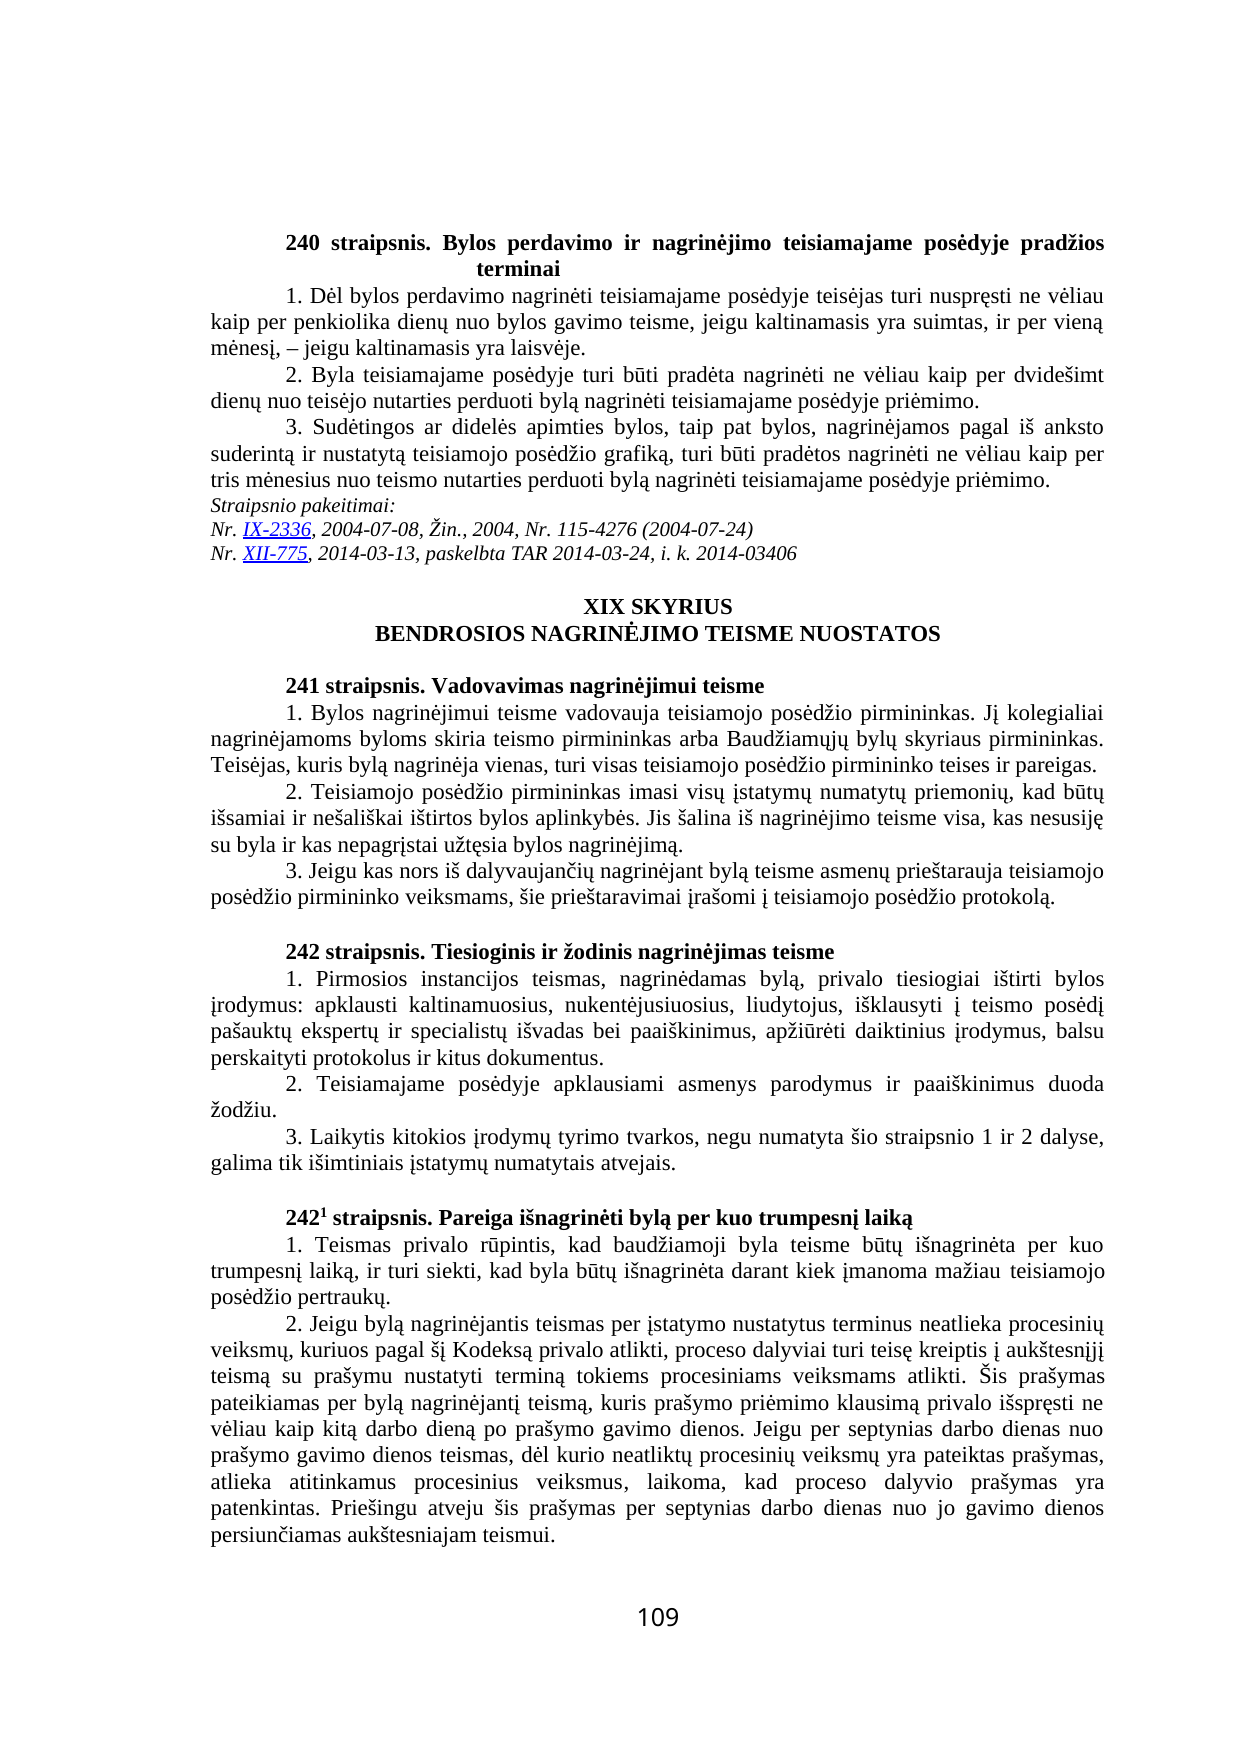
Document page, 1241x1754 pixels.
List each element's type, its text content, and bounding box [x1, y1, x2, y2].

text 2. Byla teisiamajame posėdyje turi būti pradėta nagrinėti ne vėliau kaip per dvidešimt dienų nuo teisėjo nutarties perduoti bylą nagrinėti teisiamajame posėdyje priėmimo. [210, 361, 1105, 413]
text 1. Pirmosios instancijos teismas, nagrinėdamas bylą, privalo tiesiogiai ištirti bylos įrodymus: apklausti kaltinamuosius, nukentėjusiuosius, liudytojus, išklausyti į teismo posėdį pašauktų ekspertų ir specialistų išvadas bei paaiškinimus, apžiūrėti daiktinius įrodymus, balsu perskaityti protokolus ir kitus dokumentus. [210, 965, 1105, 1070]
text Nr. XII-775, 2014-03-13, paskelbta TAR 2014-03-24, i. k. 2014-03406 [210, 541, 1105, 565]
text Straipsnio pakeitimai: [210, 492, 1105, 517]
text Nr. IX-2336, 2004-07-08, Žin., 2004, Nr. 115-4276 (2004-07-24) [210, 517, 1105, 541]
text 242 straipsnis. Tiesioginis ir žodinis nagrinėjimas teisme [210, 938, 1105, 965]
text 2. Jeigu bylą nagrinėjantis teismas per įstatymo nustatytus terminus neatlieka procesinių veiksmų, kuriuos pagal šį Kodeksą privalo atlikti, proceso dalyviai turi teisę kreiptis į aukštesnįjį teismą su prašymu nustatyti terminą tokiems procesiniams veiksmams atlikti. Šis prašymas pateikiamas per bylą nagrinėjantį teismą, kuris prašymo priėmimo klausimą privalo išspręsti ne vėliau kaip kitą darbo dieną po prašymo gavimo dienos. Jeigu per septynias darbo dienas nuo prašymo gavimo dienos teismas, dėl kurio neatliktų procesinių veiksmų yra pateiktas prašymas, atlieka atitinkamus procesinius veiksmus, laikoma, kad proceso dalyvio prašymas yra patenkintas. Priešingu atveju šis prašymas per septynias darbo dienas nuo jo gavimo dienos persiunčiamas aukštesniajam teismui. [210, 1310, 1105, 1547]
text 2. Teisiamajame posėdyje apklausiami asmenys parodymus ir paaiškinimus duoda žodžiu. [210, 1070, 1105, 1123]
text 1. Teismas privalo rūpintis, kad baudžiamoji byla teisme būtų išnagrinėta per kuo trumpesnį laiką, ir turi siekti, kad byla būtų išnagrinėta darant kiek įmanoma mažiau teisiamojo posėdžio pertraukų. [210, 1231, 1105, 1310]
text 240 straipsnis. Bylos perdavimo ir nagrinėjimo teisiamajame posėdyje pradžios terminai [285, 229, 1105, 282]
text Bendrosios nagrinėjimo teisme nuostatos [210, 620, 1105, 646]
text 241 straipsnis. Vadovavimas nagrinėjimui teisme [210, 672, 1105, 699]
text 3. Sudėtingos ar didelės apimties bylos, taip pat bylos, nagrinėjamos pagal iš anksto suderintą ir nustatytą teisiamojo posėdžio grafiką, turi būti pradėtos nagrinėti ne vėliau kaip per tris mėnesius nuo teismo nutarties perduoti bylą nagrinėti teisiamajame posėdyje priėmimo. [210, 413, 1105, 492]
text 2421 straipsnis. Pareiga išnagrinėti bylą per kuo trumpesnį laiką [210, 1204, 1105, 1231]
text 3. Laikytis kitokios įrodymų tyrimo tvarkos, negu numatyta šio straipsnio 1 ir 2 dalyse, galima tik išimtiniais įstatymų numatytais atvejais. [210, 1123, 1105, 1176]
text 2. Teisiamojo posėdžio pirmininkas imasi visų įstatymų numatytų priemonių, kad būtų išsamiai ir nešališkai ištirtos bylos aplinkybės. Jis šalina iš nagrinėjimo teisme visa, kas nesusiję su byla ir kas nepagrįstai užtęsia bylos nagrinėjimą. [210, 778, 1105, 857]
text 3. Jeigu kas nors iš dalyvaujančių nagrinėjant bylą teisme asmenų prieštarauja teisiamojo posėdžio pirmininko veiksmams, šie prieštaravimai įrašomi į teisiamojo posėdžio protokolą. [210, 857, 1105, 910]
text 1. Dėl bylos perdavimo nagrinėti teisiamajame posėdyje teisėjas turi nuspręsti ne vėliau kaip per penkiolika dienų nuo bylos gavimo teisme, jeigu kaltinamasis yra suimtas, ir per vieną mėnesį, – jeigu kaltinamasis yra laisvėje. [210, 282, 1105, 361]
text 1. Bylos nagrinėjimui teisme vadovauja teisiamojo posėdžio pirmininkas. Jį kolegialiai nagrinėjamoms byloms skiria teismo pirmininkas arba Baudžiamųjų bylų skyriaus pirmininkas. Teisėjas, kuris bylą nagrinėja vienas, turi visas teisiamojo posėdžio pirmininko teises ir pareigas. [210, 699, 1105, 778]
subtitle XIX skyrius [210, 593, 1105, 620]
